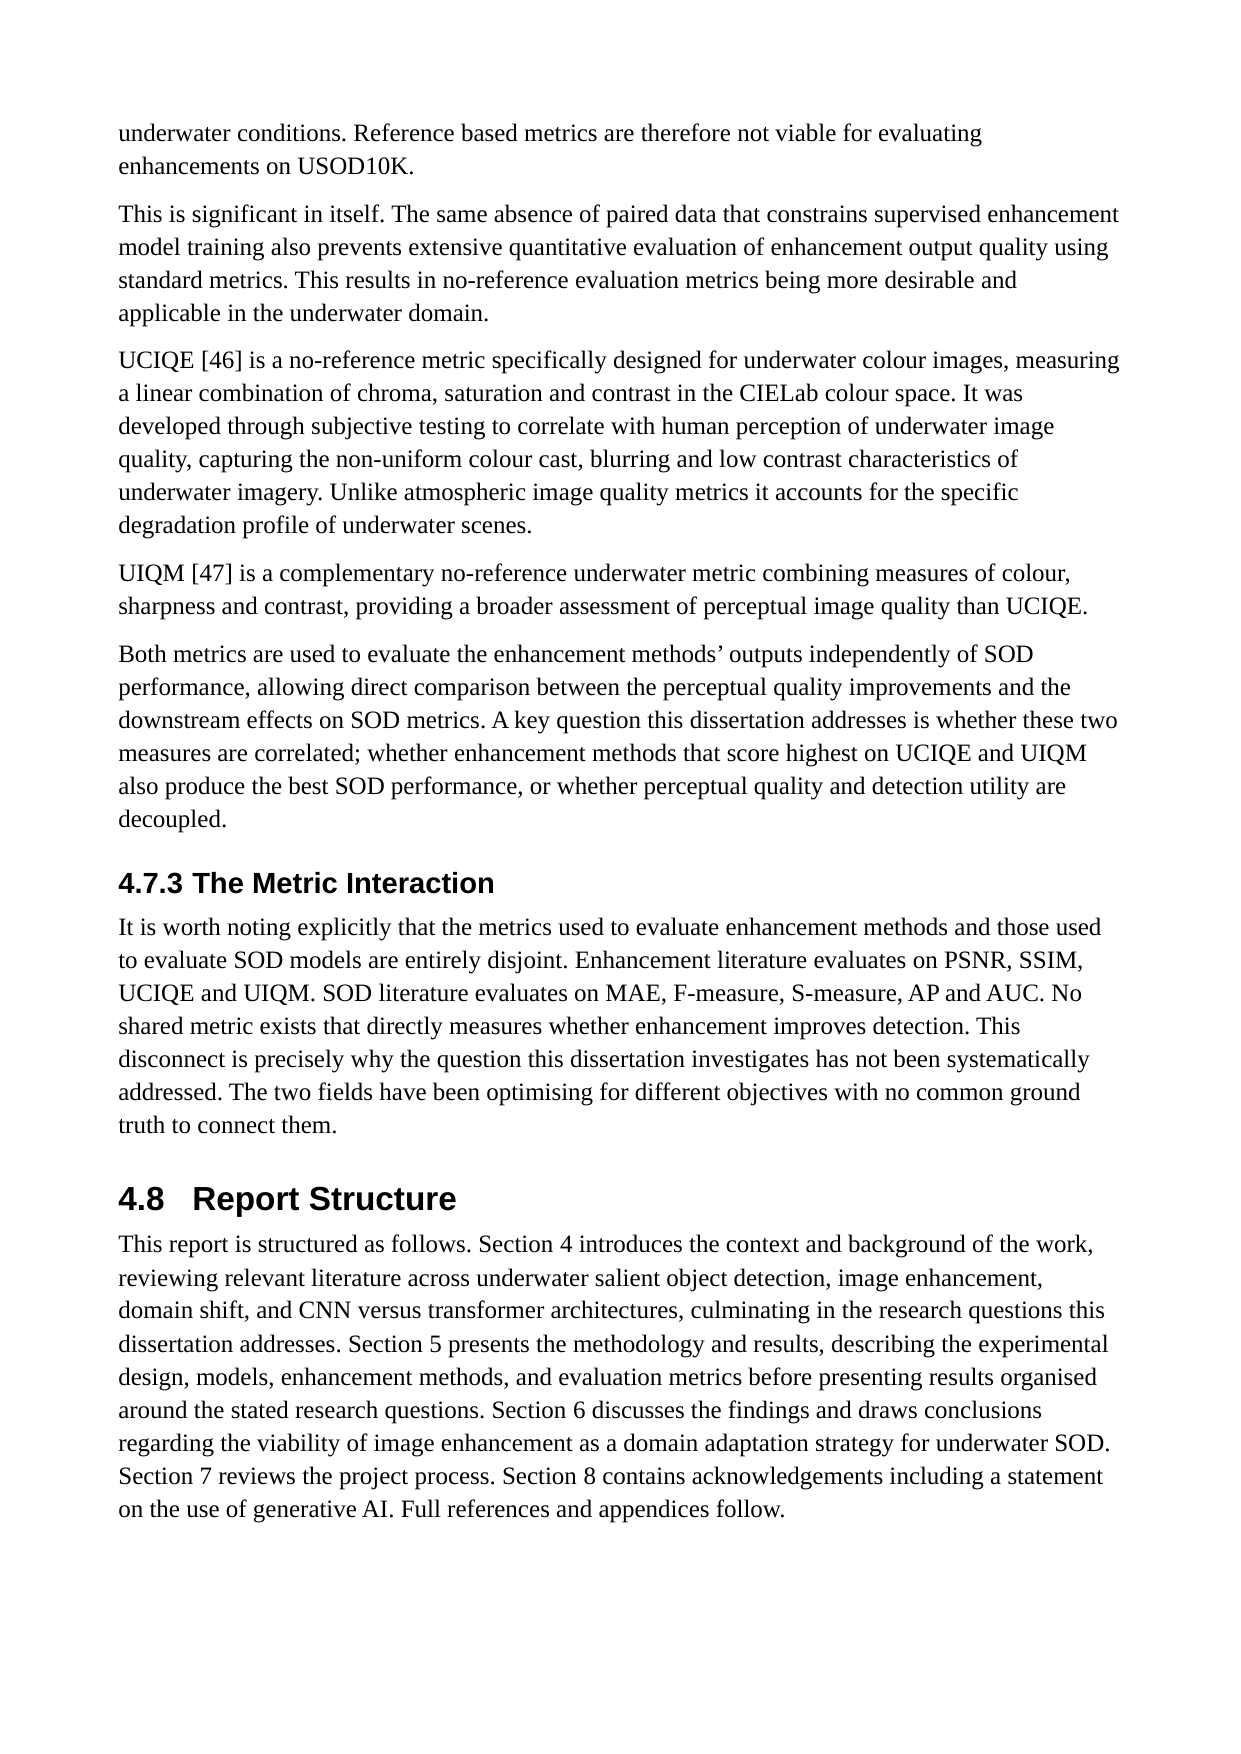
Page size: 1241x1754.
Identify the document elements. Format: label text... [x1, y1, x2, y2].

text underwater conditions. Reference based metrics are therefore not viable for evaluating enhancements on USOD10K. [118, 118, 1122, 180]
subtitle Report Structure [118, 1179, 1122, 1217]
text UCIQE [46] is a no-reference metric specifically designed for underwater colour images, measuring a linear combination of chroma, saturation and contrast in the CIELab colour space. It was developed through subjective testing to correlate with human perception of underwater image quality, capturing the non-uniform colour cast, blurring and low contrast characteristics of underwater imagery. Unlike atmospheric image quality metrics it accounts for the specific degradation profile of underwater scenes. [118, 345, 1122, 539]
subtitle The Metric Interaction [118, 866, 1122, 899]
text This is significant in itself. The same absence of paired data that constrains supervised enhancement model training also prevents extensive quantitative evaluation of enhancement output quality using standard metrics. This results in no-reference evaluation metrics being more desirable and applicable in the underwater domain. [118, 199, 1122, 327]
text Both metrics are used to evaluate the enhancement methods’ outputs independently of SOD performance, allowing direct comparison between the perceptual quality improvements and the downstream effects on SOD metrics. A key question this dissertation addresses is whether these two measures are correlated; whether enhancement methods that score highest on UCIQE and UIQM also produce the best SOD performance, or whether perceptual quality and detection utility are decoupled. [118, 639, 1122, 833]
text UIQM [47] is a complementary no-reference underwater metric combining measures of colour, sharpness and contrast, providing a broader assessment of perceptual image quality than UCIQE. [118, 558, 1122, 620]
text This report is structured as follows. Section 4 introduces the context and background of the work, reviewing relevant literature across underwater salient object detection, image enhancement, domain shift, and CNN versus transformer architectures, culminating in the research questions this dissertation addresses. Section 5 presents the methodology and results, describing the experimental design, models, enhancement methods, and evaluation metrics before presenting results organised around the stated research questions. Section 6 discusses the findings and draws conclusions regarding the viability of image enhancement as a domain adaptation strategy for underwater SOD. Section 7 reviews the project process. Section 8 contains acknowledgements including a statement on the use of generative AI. Full references and appendices follow. [118, 1229, 1122, 1522]
text It is worth noting explicitly that the metrics used to evaluate enhancement methods and those used to evaluate SOD models are entirely disjoint. Enhancement literature evaluates on PSNR, SSIM, UCIQE and UIQM. SOD literature evaluates on MAE, F-measure, S-measure, AP and AUC. No shared metric exists that directly measures whether enhancement improves detection. This disconnect is precisely why the question this dissertation investigates has not been systematically addressed. The two fields have been optimising for different objectives with no common ground truth to connect them. [118, 912, 1122, 1139]
